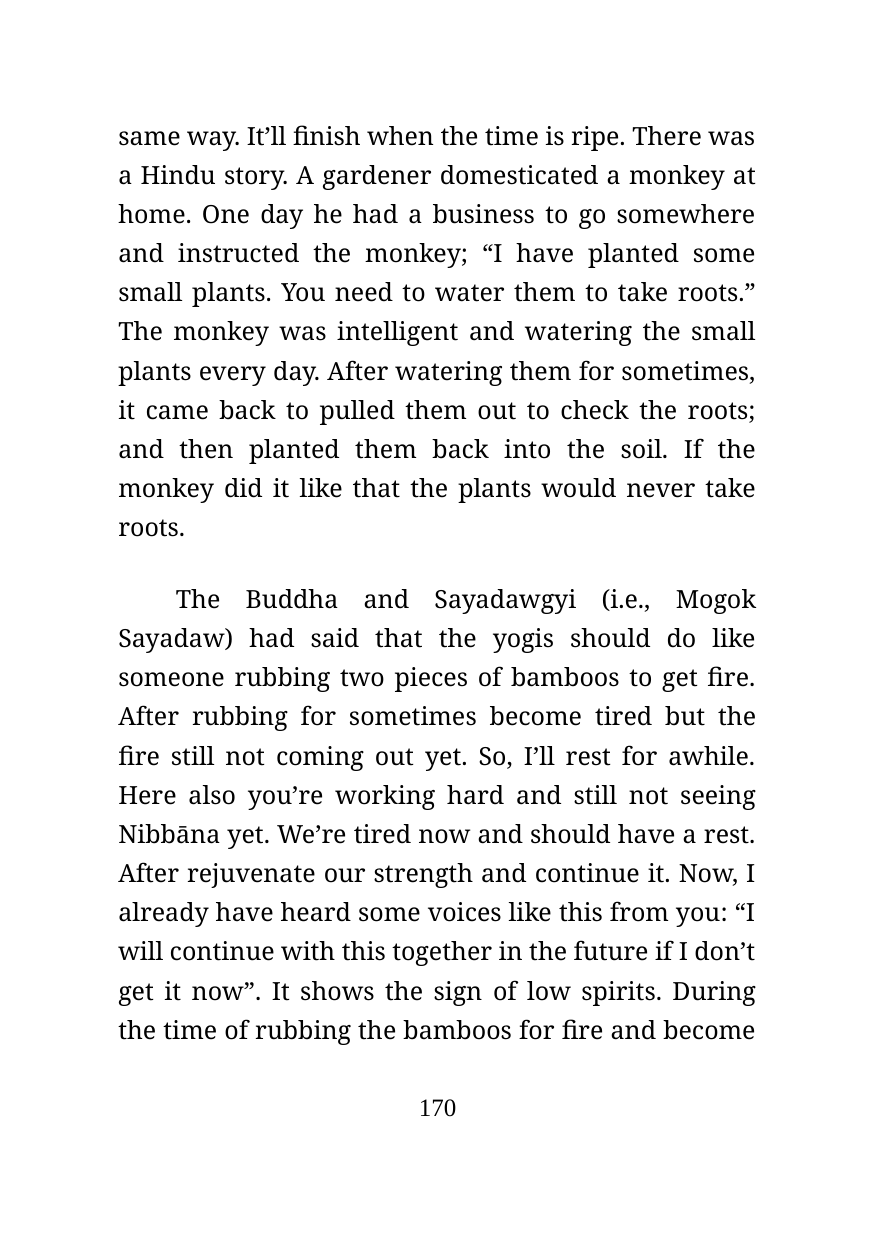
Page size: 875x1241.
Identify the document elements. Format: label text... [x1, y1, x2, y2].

text The Buddha and Sayadawgyi (i.e., Mogok Sayadaw) had said that the yogis should do like someone rubbing two pieces of bamboos to get fire. After rubbing for sometimes become tired but the fire still not coming out yet. So, I’ll rest for awhile. Here also you’re working hard and still not seeing Nibbāna yet. We’re tired now and should have a rest. After rejuvenate our strength and continue it. Now, I already have heard some voices like this from you: “I will continue with this together in the future if I don’t get it now”. It shows the sign of low spirits. During the time of rubbing the bamboos for fire and become [118, 581, 756, 1046]
text same way. It’ll finish when the time is ripe. There was a Hindu story. A gardener domesticated a monkey at home. One day he had a business to go somewhere and instructed the monkey; “I have planted some small plants. You need to water them to take roots.” The monkey was intelligent and watering the small plants every day. After watering them for sometimes, it came back to pulled them out to check the roots; and then planted them back into the soil. If the monkey did it like that the plants would never take roots. [118, 118, 756, 544]
